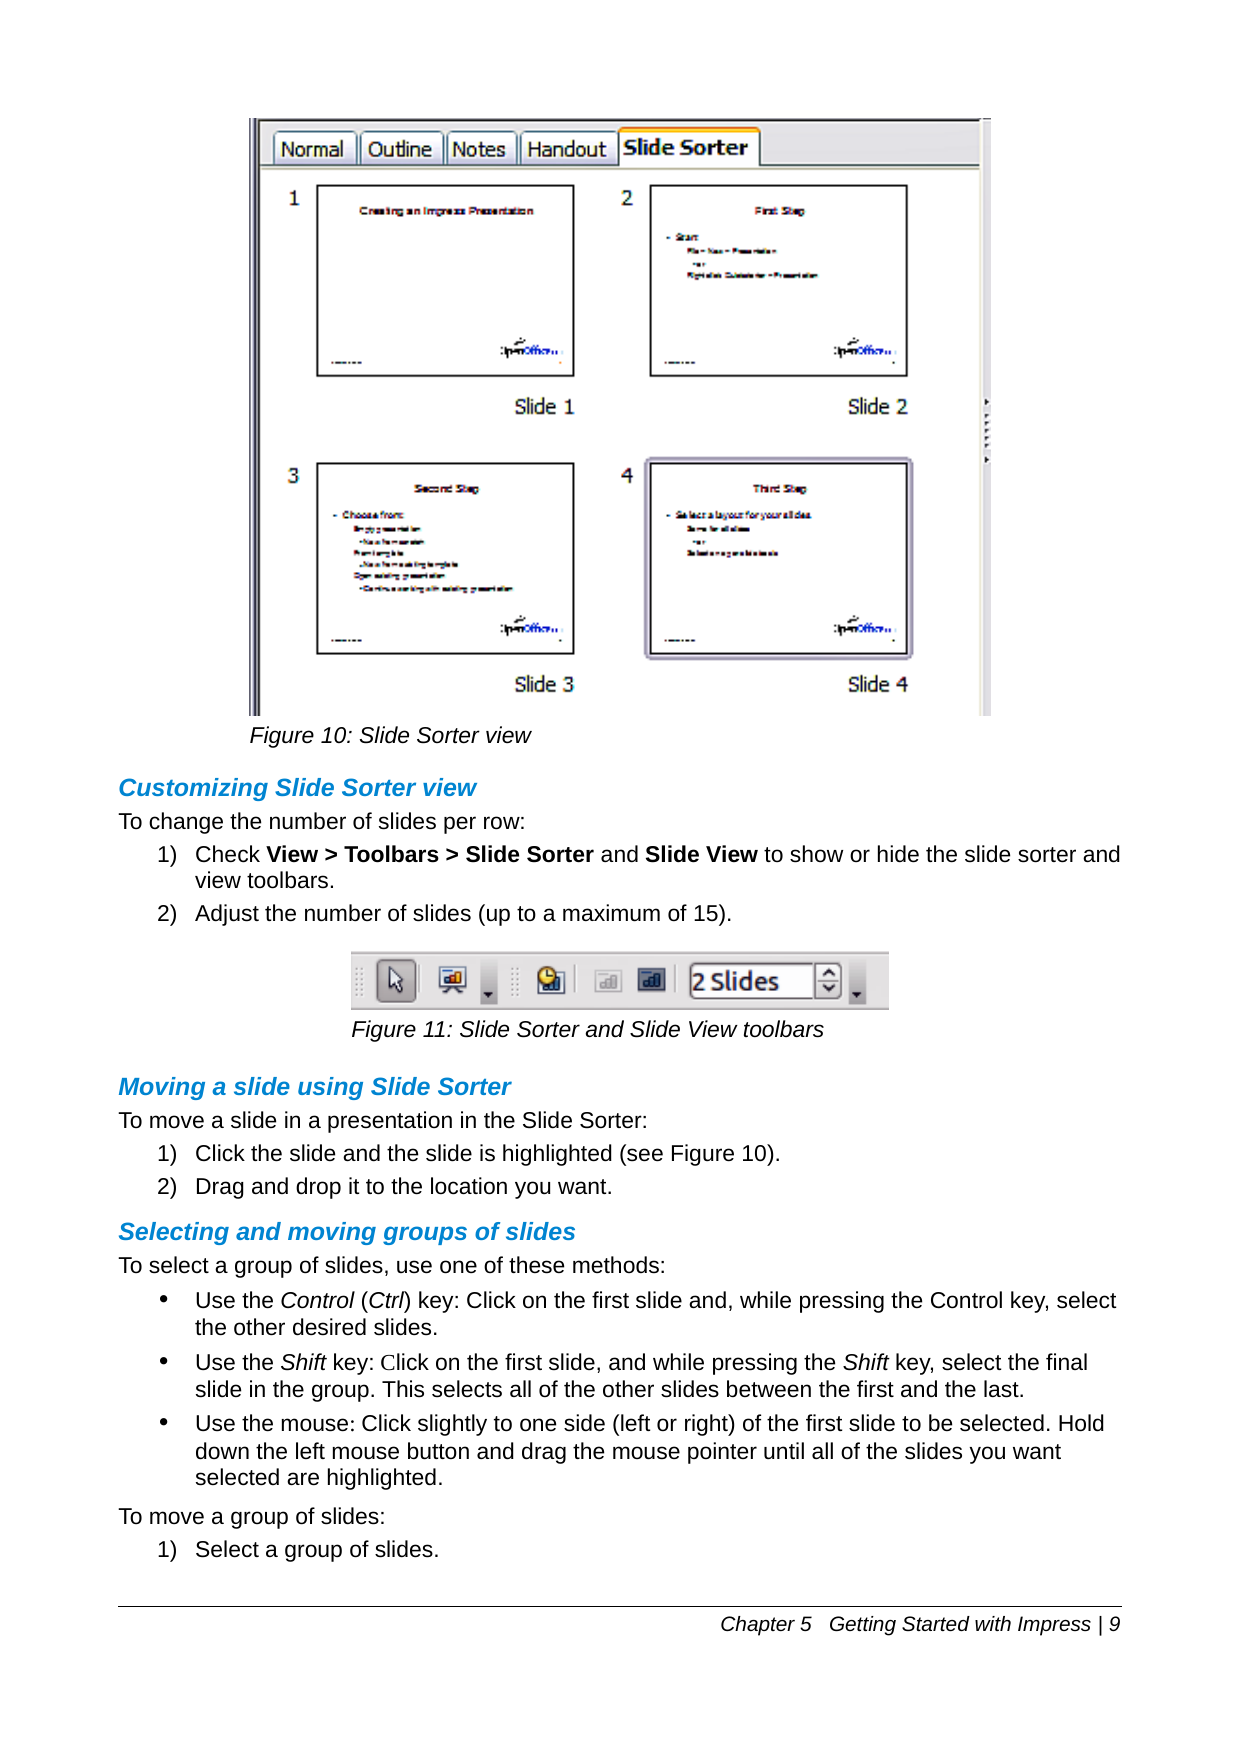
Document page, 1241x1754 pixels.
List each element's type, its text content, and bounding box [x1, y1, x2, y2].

list Select a group of slides. [177, 1536, 1122, 1562]
text Figure 113: Slide Sorter view [249, 722, 991, 749]
subtitle Moving a slide using Slide Sorter [118, 1072, 1122, 1101]
list Use the Control (Ctrl) key: Click on the first slide and, while pressing the Control key, select the other desired slides. [156, 1285, 1122, 1341]
list Check View > Toolbars > Slide Sorter and Slide View to show or hide the slide sorter and view toolbars. [177, 841, 1122, 894]
list Use the mouse: Click slightly to one side (left or right) of the first slide to be selected. Hold down the left mouse button and drag the mouse pointer until all of the slides you want selected are highlighted. [156, 1408, 1122, 1490]
list Adjust the number of slides (up to a maximum of 15). [177, 900, 1122, 926]
list To move a slide in a presentation in the Slide Sorter: [118, 1107, 1122, 1133]
list Click the slide and the slide is highlighted (see Figure 113). [177, 1140, 1122, 1166]
subtitle Customizing Slide Sorter view [118, 773, 1122, 802]
list To move a group of slides: [118, 1503, 1122, 1529]
text Figure 114: Slide Sorter and Slide View toolbars [351, 1016, 889, 1043]
subtitle Selecting and moving groups of slides [118, 1217, 1122, 1246]
list Use the Shift key: Click on the first slide, and while pressing the Shift key, select the final slide in the group. This selects all of the other slides between the first and the last. [156, 1347, 1122, 1402]
picture [249, 118, 991, 716]
list To change the number of slides per row: [118, 808, 1122, 834]
list To select a group of slides, use one of these methods: [118, 1252, 1122, 1278]
picture [351, 951, 889, 1010]
list Drag and drop it to the location you want. [177, 1173, 1122, 1199]
